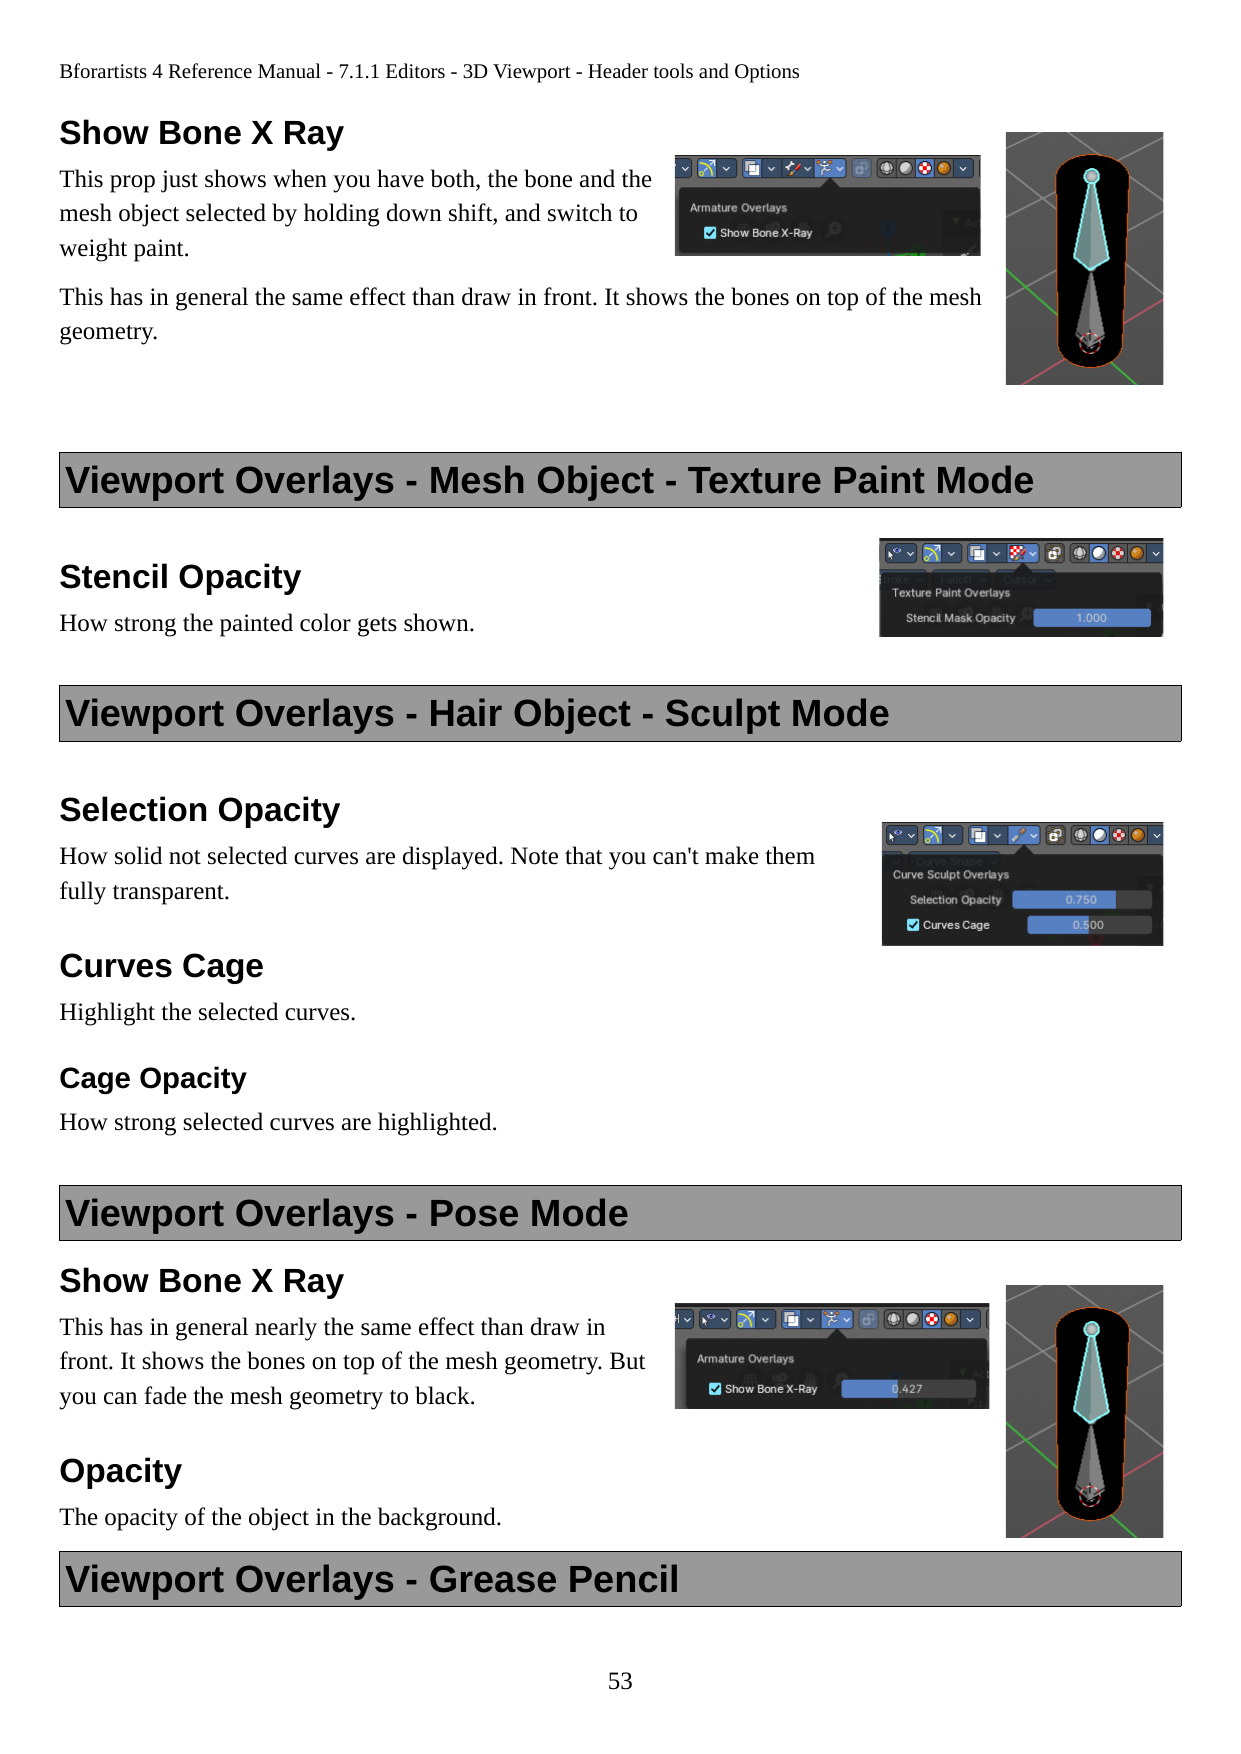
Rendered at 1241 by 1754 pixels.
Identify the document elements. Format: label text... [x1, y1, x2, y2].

table_header Viewport Overlays - Mesh Object - Texture Paint Mode [60, 453, 1181, 507]
subtitle [1164, 556, 1181, 595]
picture [1005, 132, 1164, 385]
table_header Viewport Overlays - Hair Object - Sculpt Mode [60, 686, 1181, 741]
text This prop just shows when you have both, the bone and the mesh object selected by holding down shift, and switch to weight paint. [59, 164, 1005, 261]
table_header Viewport Overlays - Grease Pencil [60, 1552, 1181, 1606]
subtitle Show Bone X Ray [59, 1261, 1181, 1299]
text Highlight the selected curves. [59, 997, 1181, 1026]
picture [1005, 1285, 1164, 1538]
picture [674, 155, 981, 256]
subtitle Show Bone X Ray [59, 113, 1181, 151]
text This has in general the same effect than draw in front. It shows the bones on top of the mesh geometry. [59, 282, 1005, 345]
text The opacity of the object in the background. [59, 1502, 1005, 1531]
subtitle Curves Cage [59, 946, 1181, 984]
picture [879, 538, 1164, 637]
text How strong selected curves are highlighted. [59, 1107, 1181, 1136]
text This has in general nearly the same effect than draw in front. It shows the bones on top of the mesh geometry. But you can fade the mesh geometry to black. [59, 1312, 1005, 1410]
subtitle Opacity [59, 1451, 1005, 1489]
subtitle Stencil Opacity [59, 556, 879, 595]
subtitle Cage Opacity [59, 1061, 1181, 1094]
table_header Viewport Overlays - Pose Mode [60, 1186, 1181, 1240]
subtitle Selection Opacity [59, 790, 1181, 829]
subtitle [1164, 1451, 1181, 1489]
picture [881, 822, 1164, 946]
text How strong the painted color gets shown. [59, 608, 879, 636]
picture [674, 1303, 990, 1409]
text How solid not selected curves are displayed. Note that you can't make them fully transparent. [59, 841, 881, 905]
